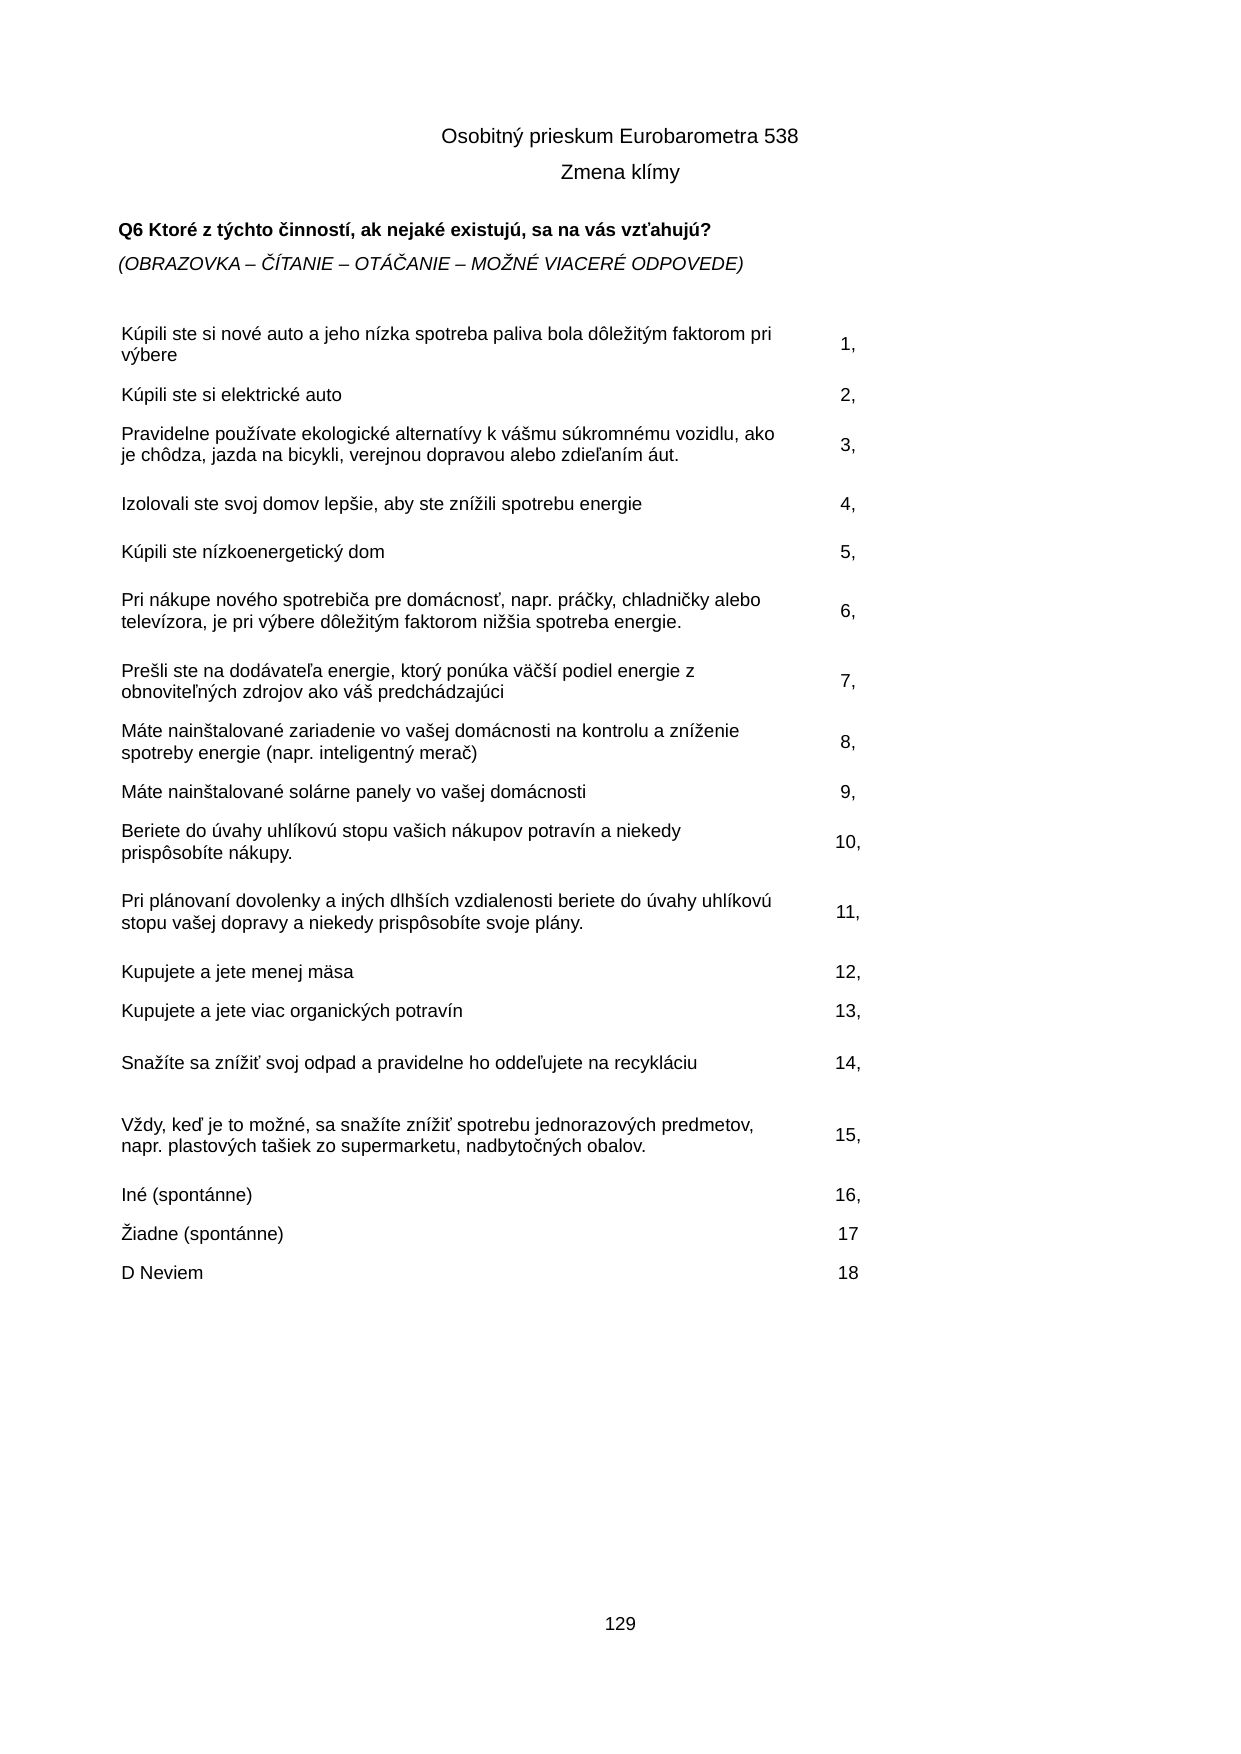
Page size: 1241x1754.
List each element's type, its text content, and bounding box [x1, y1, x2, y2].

table_cell 12, [779, 952, 917, 991]
table_cell 7, [779, 651, 917, 711]
table_header Kúpili ste si nové auto a jeho nízka spotreba paliva bola dôležitým faktorom pri výbere [118, 314, 779, 374]
text (OBRAZOVKA – ČÍTANIE – OTÁČANIE – MOŽNÉ VIACERÉ ODPOVEDE) [118, 253, 1122, 274]
table_cell 17 [779, 1214, 917, 1253]
table_cell Vždy, keď je to možné, sa snažíte znížiť spotrebu jednorazových predmetov, napr. plastových tašiek zo supermarketu, nadbytočných obalov. [118, 1095, 779, 1174]
table_cell Žiadne (spontánne) [118, 1214, 779, 1253]
table_cell Iné (spontánne) [118, 1175, 779, 1214]
table_cell 10, [779, 811, 917, 872]
table_cell 18 [779, 1253, 917, 1292]
table_cell 16, [779, 1175, 917, 1214]
table_cell 13, [779, 991, 917, 1030]
table_cell Pri plánovaní dovolenky a iných dlhších vzdialenosti beriete do úvahy uhlíkovú stopu vašej dopravy a niekedy prispôsobíte svoje plány. [118, 872, 779, 952]
table_cell 2, [779, 375, 917, 414]
table_cell Kupujete a jete menej mäsa [118, 952, 779, 991]
table_cell Máte nainštalované zariadenie vo vašej domácnosti na kontrolu a zníženie spotreby energie (napr. inteligentný merač) [118, 711, 779, 772]
table_cell Kúpili ste si elektrické auto [118, 375, 779, 414]
table_cell 14, [779, 1030, 917, 1095]
table_cell Máte nainštalované solárne panely vo vašej domácnosti [118, 772, 779, 811]
table_cell 9, [779, 772, 917, 811]
table_cell 11, [779, 872, 917, 952]
table_cell 3, [779, 414, 917, 474]
table_cell Pri nákupe nového spotrebiča pre domácnosť, napr. práčky, chladničky alebo televízora, je pri výbere dôležitým faktorom nižšia spotreba energie. [118, 571, 779, 651]
table_cell 5, [779, 532, 917, 571]
table_header 1, [779, 314, 917, 374]
table_cell 15, [779, 1095, 917, 1174]
table_cell Izolovali ste svoj domov lepšie, aby ste znížili spotrebu energie [118, 475, 779, 532]
table_cell 8, [779, 711, 917, 772]
table_cell Beriete do úvahy uhlíkovú stopu vašich nákupov potravín a niekedy prispôsobíte nákupy. [118, 811, 779, 872]
table_cell Snažíte sa znížiť svoj odpad a pravidelne ho oddeľujete na recykláciu [118, 1030, 779, 1095]
table_cell 6, [779, 571, 917, 651]
text Q6 Ktoré z týchto činností, ak nejaké existujú, sa na vás vzťahujú? [118, 219, 1122, 241]
table_cell Prešli ste na dodávateľa energie, ktorý ponúka väčší podiel energie z obnoviteľných zdrojov ako váš predchádzajúci [118, 651, 779, 711]
table_cell 4, [779, 475, 917, 532]
table_cell Kúpili ste nízkoenergetický dom [118, 532, 779, 571]
table_cell Kupujete a jete viac organických potravín [118, 991, 779, 1030]
table_cell D Neviem [118, 1253, 779, 1292]
table_cell Pravidelne používate ekologické alternatívy k vášmu súkromnému vozidlu, ako je chôdza, jazda na bicykli, verejnou dopravou alebo zdieľaním áut. [118, 414, 779, 474]
